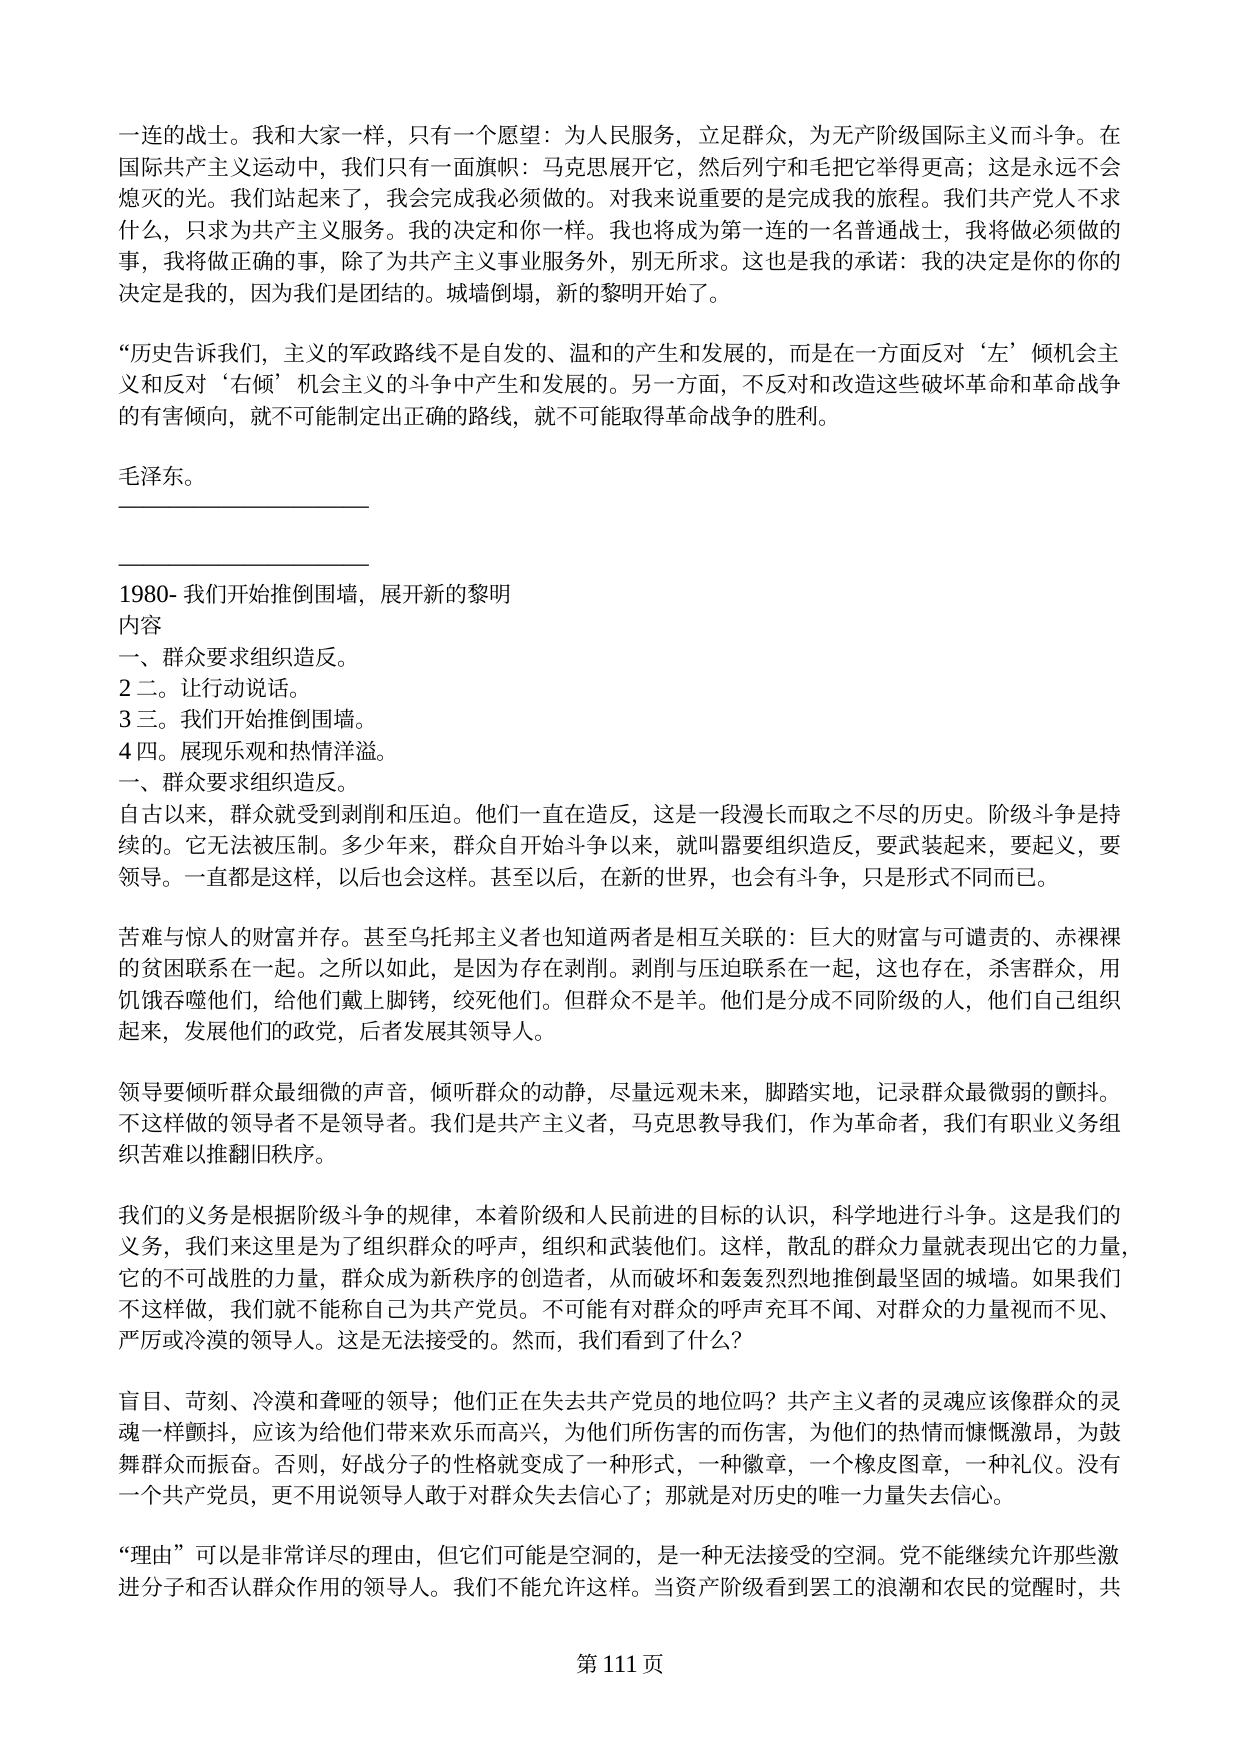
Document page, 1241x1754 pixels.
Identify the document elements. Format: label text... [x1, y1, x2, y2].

text 1980- 我们开始推倒围墙，展开新的黎明 [118, 577, 1122, 608]
text 毛泽东。 [118, 459, 1122, 491]
text 一、群众要求组织造反。 [118, 766, 1122, 797]
text 我们的义务是根据阶级斗争的规律，本着阶级和人民前进的目标的认识，科学地进行斗争。这是我们的义务，我们来这里是为了组织群众的呼声，组织和武装他们。这样，散乱的群众力量就表现出它的力量，它的不可战胜的力量，群众成为新秩序的创造者，从而破坏和轰轰烈烈地推倒最坚固的城墙。如果我们不这样做，我们就不能称自己为共产党员。不可能有对群众的呼声充耳不闻、对群众的力量视而不见、严厉或冷漠的领导人。这是无法接受的。然而，我们看到了什么？ [118, 1198, 1122, 1355]
text “历史告诉我们，主义的军政路线不是自发的、温和的产生和发展的，而是在一方面反对‘左’倾机会主义和反对‘右倾’机会主义的斗争中产生和发展的。另一方面，不反对和改造这些破坏革命和革命战争的有害倾向，就不可能制定出正确的路线，就不可能取得革命战争的胜利。 [118, 336, 1122, 430]
text 领导要倾听群众最细微的声音，倾听群众的动静，尽量远观未来，脚踏实地，记录群众最微弱的颤抖。不这样做的领导者不是领导者。我们是共产主义者，马克思教导我们，作为革命者，我们有职业义务组织苦难以推翻旧秩序。 [118, 1075, 1122, 1169]
text “理由”可以是非常详尽的理由，但它们可能是空洞的，是一种无法接受的空洞。党不能继续允许那些激进分子和否认群众作用的领导人。我们不能允许这样。当资产阶级看到罢工的浪潮和农民的觉醒时，共 [118, 1538, 1122, 1601]
text 自古以来，群众就受到剥削和压迫。他们一直在造反，这是一段漫长而取之不尽的历史。阶级斗争是持续的。它无法被压制。多少年来，群众自开始斗争以来，就叫嚣要组织造反，要武装起来，要起义，要领导。一直都是这样，以后也会这样。甚至以后，在新的世界，也会有斗争，只是形式不同而已。 [118, 797, 1122, 891]
text —————————— [118, 548, 1122, 577]
text 一连的战士。我和大家一样，只有一个愿望：为人民服务，立足群众，为无产阶级国际主义而斗争。在国际共产主义运动中，我们只有一面旗帜：马克思展开它，然后列宁和毛把它举得更高；这是永远不会熄灭的光。我们站起来了，我会完成我必须做的。对我来说重要的是完成我的旅程。我们共产党人不求什么，只求为共产主义服务。我的决定和你一样。我也将成为第一连的一名普通战士，我将做必须做的事，我将做正确的事，除了为共产主义事业服务外，别无所求。这也是我的承诺：我的决定是你的你的决定是我的，因为我们是团结的。城墙倒塌，新的黎明开始了。 [118, 118, 1122, 307]
text 苦难与惊人的财富并存。甚至乌托邦主义者也知道两者是相互关联的：巨大的财富与可谴责的、赤裸裸的贫困联系在一起。之所以如此，是因为存在剥削。剥削与压迫联系在一起，这也存在，杀害群众，用饥饿吞噬他们，给他们戴上脚铐，绞死他们。但群众不是羊。他们是分成不同阶级的人，他们自己组织起来，发展他们的政党，后者发展其领导人。 [118, 920, 1122, 1046]
text 2二。让行动说话。 [118, 671, 1122, 703]
text 4四。展现乐观和热情洋溢。 [118, 734, 1122, 766]
text 3三。我们开始推倒围墙。 [118, 703, 1122, 734]
text 一、群众要求组织造反。 [118, 640, 1122, 671]
text 内容 [118, 608, 1122, 640]
text 盲目、苛刻、冷漠和聋哑的领导；他们正在失去共产党员的地位吗？共产主义者的灵魂应该像群众的灵魂一样颤抖，应该为给他们带来欢乐而高兴，为他们所伤害的而伤害，为他们的热情而慷慨激昂，为鼓舞群众而振奋。否则，好战分子的性格就变成了一种形式，一种徽章，一个橡皮图章，一种礼仪。没有一个共产党员，更不用说领导人敢于对群众失去信心了；那就是对历史的唯一力量失去信心。 [118, 1384, 1122, 1510]
text —————————— [118, 491, 1122, 519]
